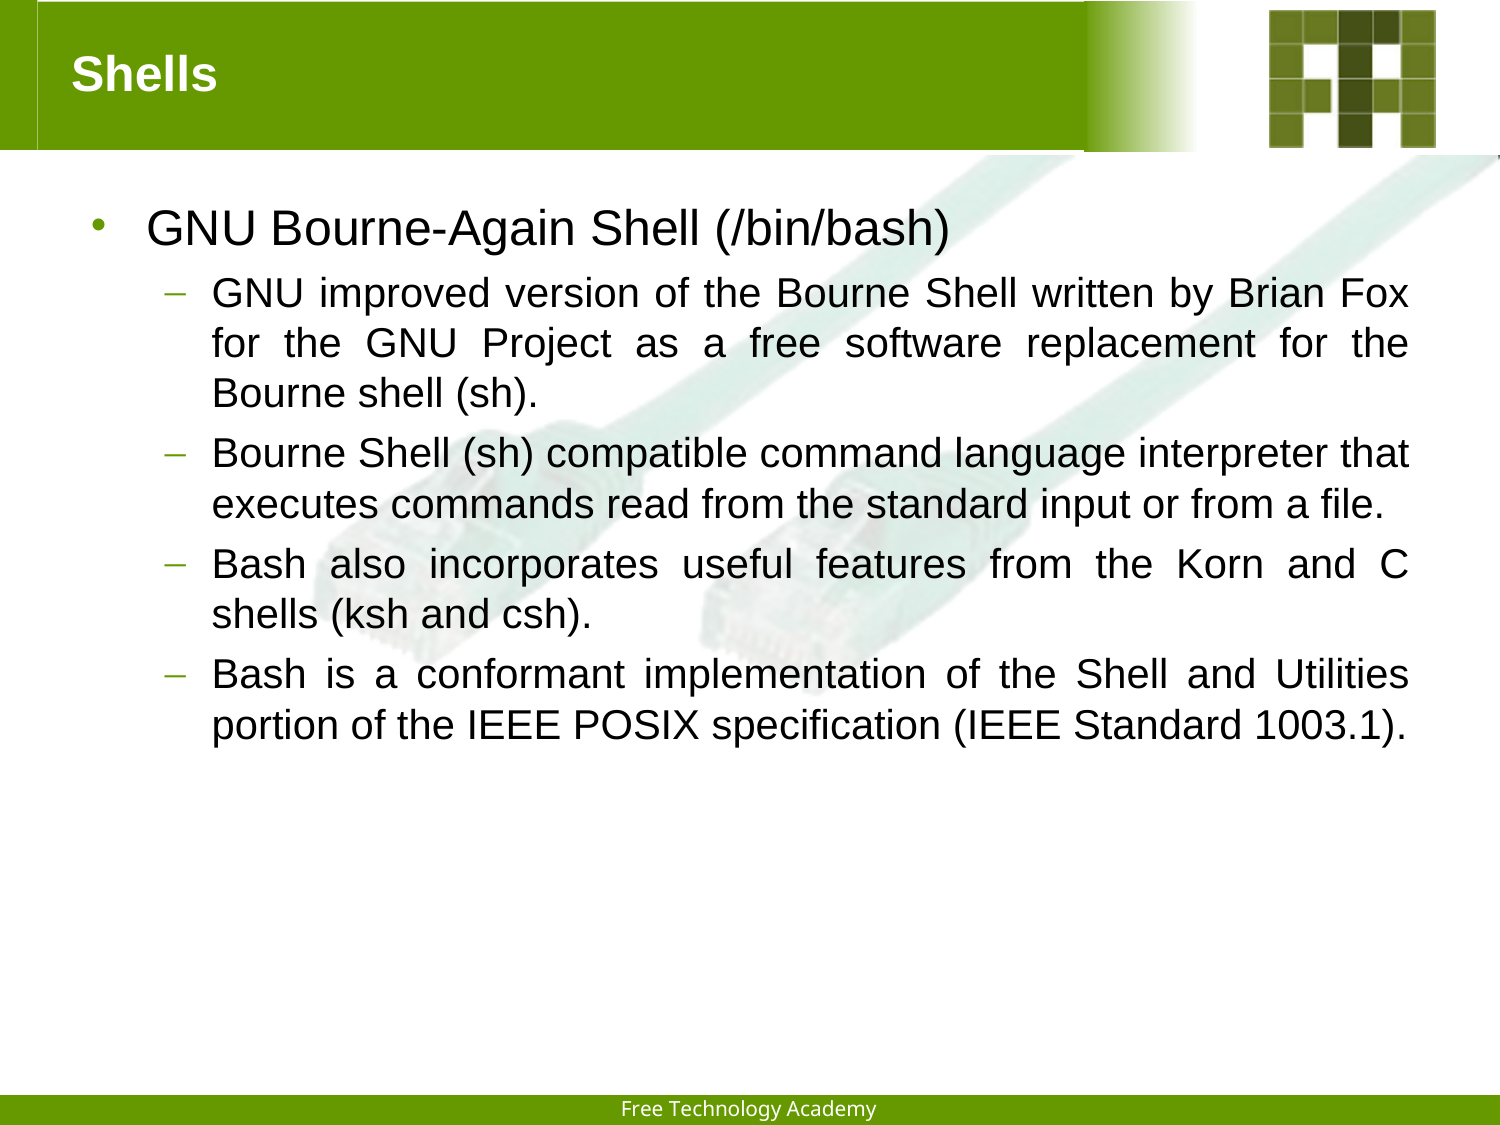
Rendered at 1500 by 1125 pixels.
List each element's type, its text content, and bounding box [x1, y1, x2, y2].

picture [1269, 10, 1436, 148]
title Shells [56, 1, 1107, 152]
list GNU Bourne-Again Shell (/bin/bash) GNU improved version of the Bourne Shell written by Brian Fox for the GNU Project as a free software replacement for the Bourne shell (sh). Bourne Shell (sh) compatible command language interpreter that executes commands read from the standard input or from a file. Bash also incorporates useful features from the Korn and C shells (ksh and csh). Bash is a conformant implementation of the Shell and Utilities portion of the IEEE POSIX specification (IEEE Standard 1003.1). [75, 187, 1426, 1065]
